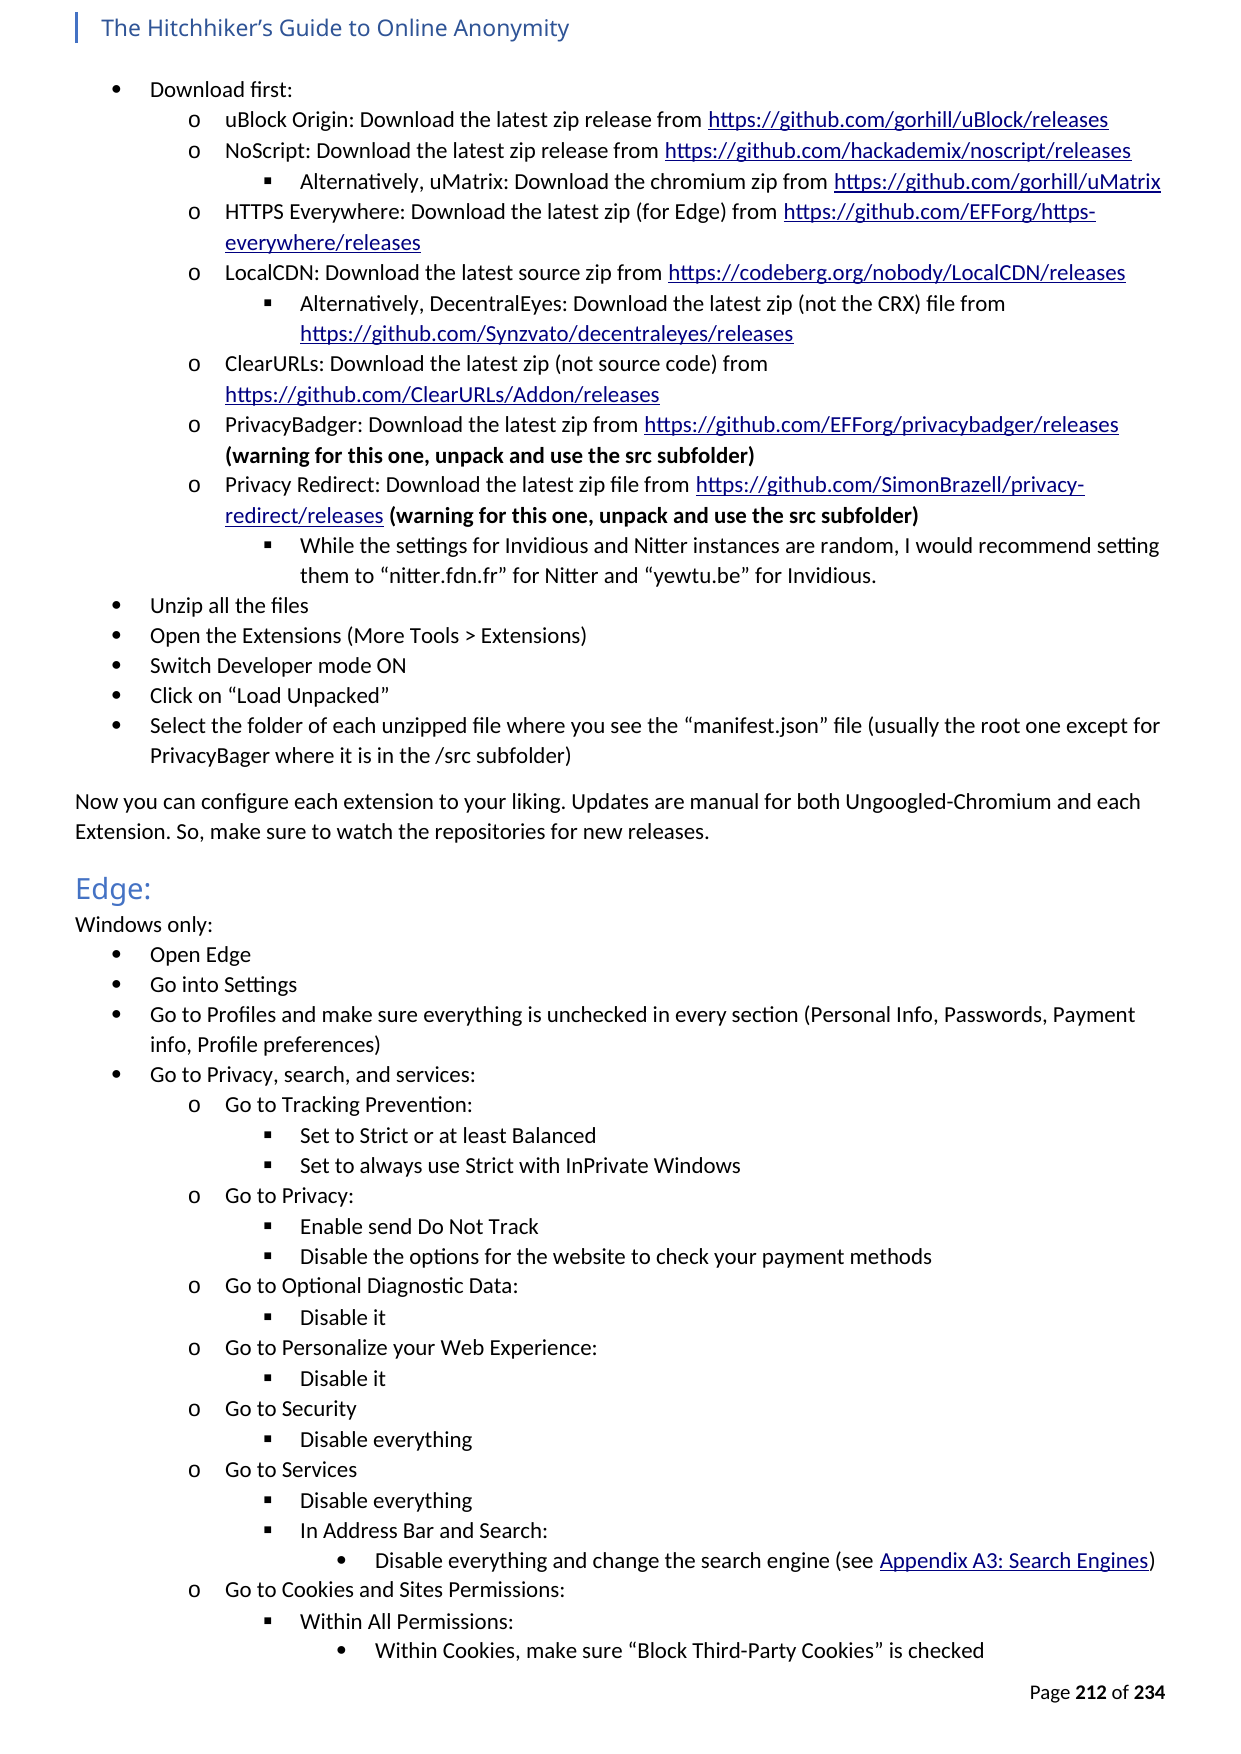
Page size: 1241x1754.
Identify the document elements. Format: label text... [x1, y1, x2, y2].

list Go to Optional Diagnostic Data: [187, 1272, 1165, 1301]
list Go to Privacy, search, and services: [112, 1060, 1165, 1088]
list ClearURLs: Download the latest zip (not source code) from https://github.com/ClearURLs/Addon/releases [187, 349, 1165, 408]
text Windows only: [75, 910, 1165, 938]
list Disable it [262, 1303, 1165, 1331]
text Now you can configure each extension to your liking. Updates are manual for both Ungoogled-Chromium and each Extension. So, make sure to watch the repositories for new releases. [75, 787, 1165, 845]
list Within All Permissions: [262, 1607, 1165, 1635]
list Go into Settings [112, 970, 1165, 998]
list Privacy Redirect: Download the latest zip file from https://github.com/SimonBrazell/privacy-redirect/releases (warning for this one, unpack and use the src subfolder) [187, 471, 1165, 530]
list Disable everything and change the search engine (see Appendix A3: Search Engines) [337, 1546, 1165, 1574]
list Unzip all the files [112, 591, 1165, 619]
list Set to always use Strict with InPrivate Windows [262, 1151, 1165, 1179]
list Go to Security [187, 1394, 1165, 1423]
list Open Edge [112, 940, 1165, 968]
list Enable send Do Not Track [262, 1212, 1165, 1240]
list Click on “Load Unpacked” [112, 681, 1165, 709]
list Download first: [112, 75, 1165, 103]
list Go to Personalize your Web Experience: [187, 1333, 1165, 1362]
list Go to Profiles and make sure everything is unchecked in every section (Personal Info, Passwords, Payment info, Profile preferences) [112, 1000, 1165, 1058]
list PrivacyBadger: Download the latest zip from https://github.com/EFForg/privacybadger/releases (warning for this one, unpack and use the src subfolder) [187, 410, 1165, 469]
list Within Cookies, make sure “Block Third-Party Cookies” is checked [337, 1637, 1165, 1665]
list Disable the options for the website to check your payment methods [262, 1242, 1165, 1270]
list Go to Tracking Prevention: [187, 1090, 1165, 1119]
list Disable it [262, 1364, 1165, 1392]
list Go to Services [187, 1455, 1165, 1484]
list Set to Strict or at least Balanced [262, 1121, 1165, 1149]
list LocalCDN: Download the latest source zip from https://codeberg.org/nobody/LocalCDN/releases [187, 258, 1165, 287]
list uBlock Origin: Download the latest zip release from https://github.com/gorhill/uBlock/releases [187, 105, 1165, 134]
list Open the Extensions (More Tools > Extensions) [112, 621, 1165, 649]
list HTTPS Everywhere: Download the latest zip (for Edge) from https://github.com/EFForg/https-everywhere/releases [187, 197, 1165, 256]
list Alternatively, uMatrix: Download the chromium zip from https://github.com/gorhill/uMatrix [262, 167, 1165, 195]
list Go to Privacy: [187, 1181, 1165, 1210]
list Disable everything [262, 1486, 1165, 1514]
list Alternatively, DecentralEyes: Download the latest zip (not the CRX) file from https://github.com/Synzvato/decentraleyes/releases [262, 289, 1165, 347]
list Disable everything [262, 1425, 1165, 1453]
list NoScript: Download the latest zip release from https://github.com/hackademix/noscript/releases [187, 136, 1165, 165]
list Go to Cookies and Sites Permissions: [187, 1576, 1165, 1605]
list While the settings for Invidious and Nitter instances are random, I would recommend setting them to “nitter.fdn.fr” for Nitter and “yewtu.be” for Invidious. [262, 532, 1165, 589]
list Switch Developer mode ON [112, 651, 1165, 679]
list Select the folder of each unzipped file where you see the “manifest.json” file (usually the root one except for PrivacyBager where it is in the /src subfolder) [112, 711, 1165, 769]
list In Address Bar and Search: [262, 1516, 1165, 1544]
subtitle Edge: [75, 868, 1165, 908]
